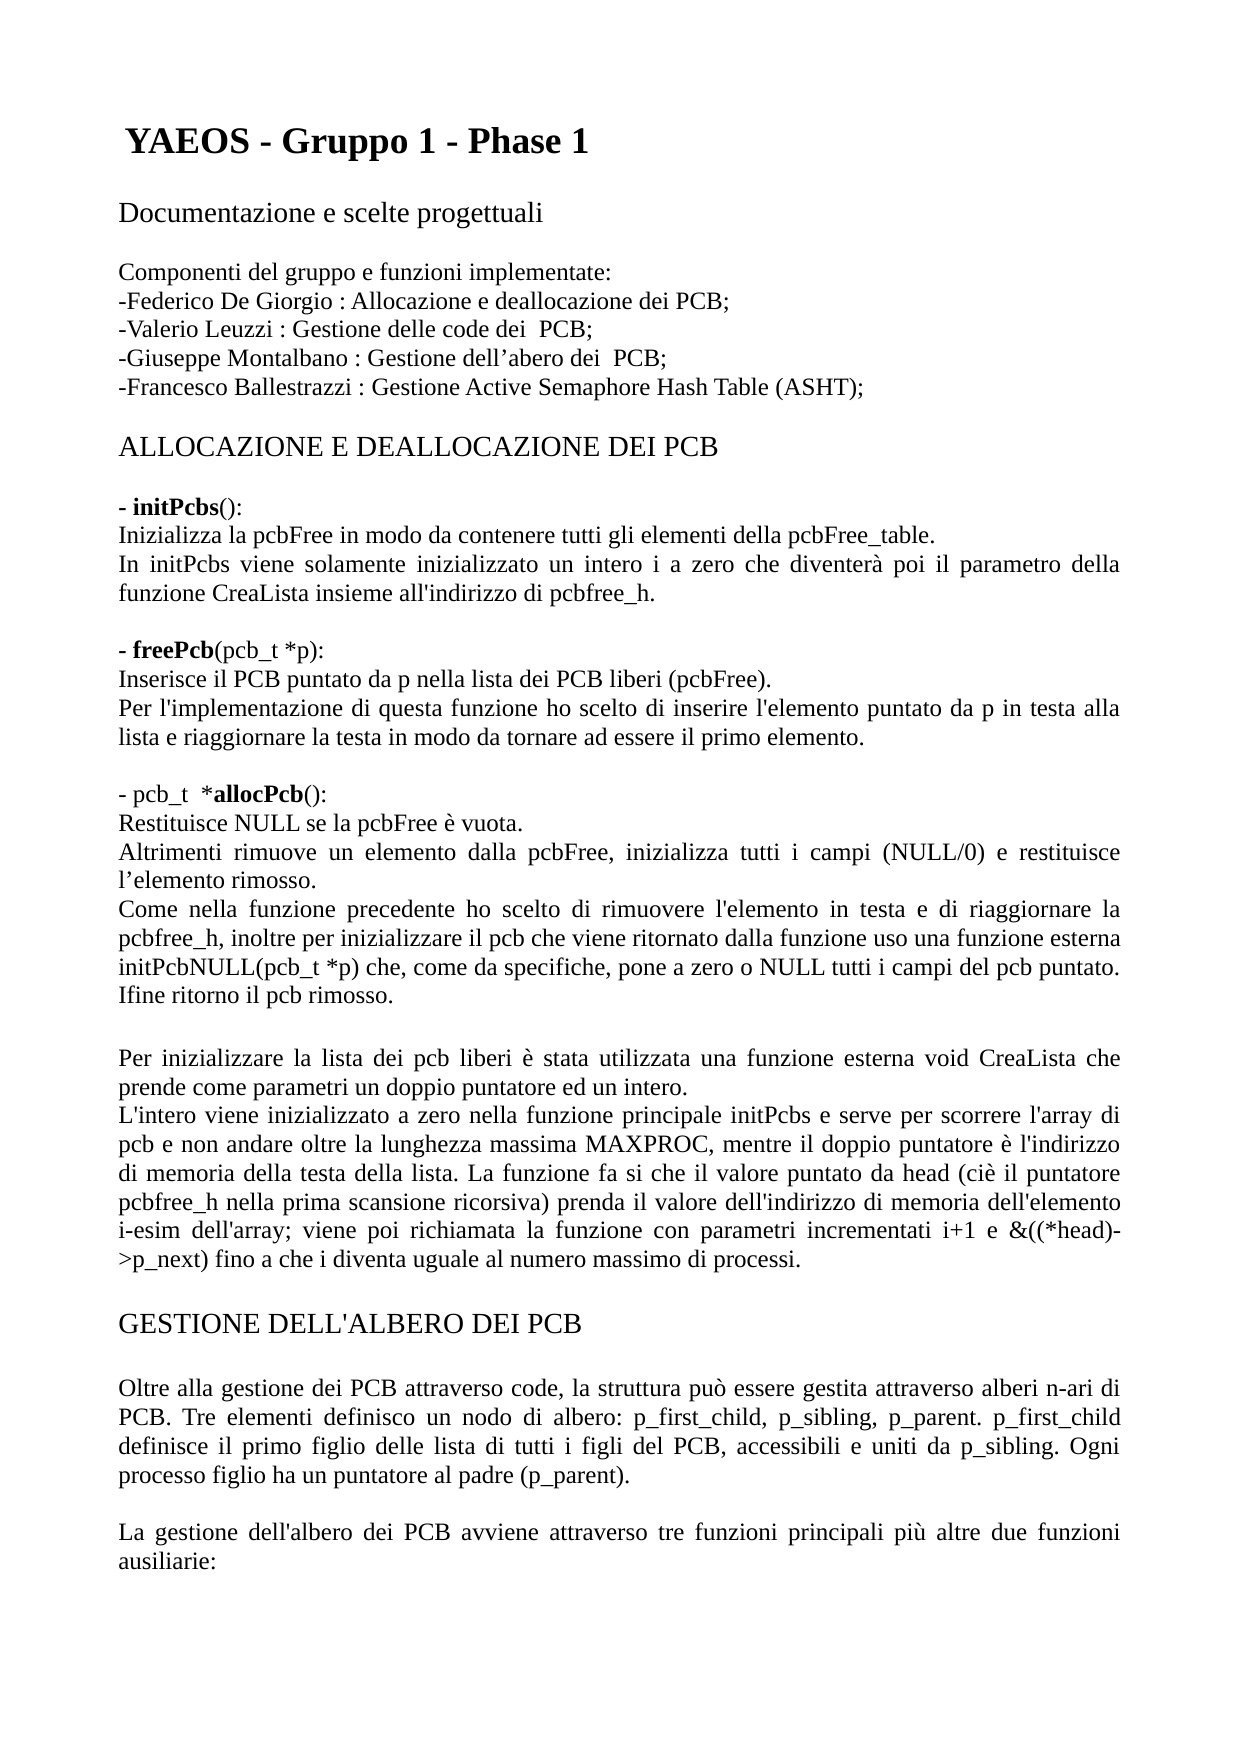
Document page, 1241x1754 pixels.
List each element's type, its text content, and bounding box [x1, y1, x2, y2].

text Documentazione e scelte progettuali [118, 195, 1122, 228]
text Per inizializzare la lista dei pcb liberi è stata utilizzata una funzione esterna void CreaLista che prende come parametri un doppio puntatore ed un intero. [118, 1043, 1122, 1100]
text Componenti del gruppo e funzioni implementate: [118, 257, 1122, 286]
text - freePcb(pcb_t *p): [118, 636, 1122, 664]
text La gestione dell'albero dei PCB avviene attraverso tre funzioni principali più altre due funzioni ausiliarie: [118, 1517, 1122, 1575]
text Inserisce il PCB puntato da p nella lista dei PCB liberi (pcbFree). [118, 664, 1122, 693]
text L'intero viene inizializzato a zero nella funzione principale initPcbs e serve per scorrere l'array di pcb e non andare oltre la lunghezza massima MAXPROC, mentre il doppio puntatore è l'indirizzo di memoria della testa della lista. La funzione fa si che il valore puntato da head (ciè il puntatore pcbfree_h nella prima scansione ricorsiva) prenda il valore dell'indirizzo di memoria dell'elemento i-esim dell'array; viene poi richiamata la funzione con parametri incrementati i+1 e &((*head)->p_next) fino a che i diventa uguale al numero massimo di processi. [118, 1100, 1122, 1273]
text -Francesco Ballestrazzi : Gestione Active Semaphore Hash Table (ASHT); [118, 372, 1122, 401]
text Oltre alla gestione dei PCB attraverso code, la struttura può essere gestita attraverso alberi n-ari di PCB. Tre elementi definisco un nodo di albero: p_first_child, p_sibling, p_parent. p_first_child definisce il primo figlio delle lista di tutti i figli del PCB, accessibili e uniti da p_sibling. Ogni processo figlio ha un puntatore al padre (p_parent). [118, 1373, 1122, 1488]
text Restituisce NULL se la pcbFree è vuota. [118, 808, 1122, 837]
text -Valerio Leuzzi : Gestione delle code dei PCB; [118, 314, 1122, 343]
text -Federico De Giorgio : Allocazione e deallocazione dei PCB; [118, 286, 1122, 314]
text Altrimenti rimuove un elemento dalla pcbFree, inizializza tutti i campi (NULL/0) e restituisce l’elemento rimosso. [118, 837, 1122, 894]
text In initPcbs viene solamente inizializzato un intero i a zero che diventerà poi il parametro della funzione CreaLista insieme all'indirizzo di pcbfree_h. [118, 549, 1122, 607]
text GESTIONE DELL'ALBERO DEI PCB [118, 1306, 1122, 1340]
text - pcb_t *allocPcb(): [118, 779, 1122, 808]
text Come nella funzione precedente ho scelto di rimuovere l'elemento in testa e di riaggiornare la pcbfree_h, inoltre per inizializzare il pcb che viene ritornato dalla funzione uso una funzione esterna initPcbNULL(pcb_t *p) che, come da specifiche, pone a zero o NULL tutti i campi del pcb puntato. Ifine ritorno il pcb rimosso. [118, 894, 1122, 1009]
text -Giuseppe Montalbano : Gestione dell’abero dei PCB; [118, 343, 1122, 372]
text ALLOCAZIONE E DEALLOCAZIONE DEI PCB [118, 429, 1122, 463]
text - initPcbs(): [118, 492, 1122, 521]
text YAEOS - Gruppo 1 - Phase 1 [118, 118, 1122, 161]
text Per l'implementazione di questa funzione ho scelto di inserire l'elemento puntato da p in testa alla lista e riaggiornare la testa in modo da tornare ad essere il primo elemento. [118, 693, 1122, 751]
text Inizializza la pcbFree in modo da contenere tutti gli elementi della pcbFree_table. [118, 521, 1122, 549]
